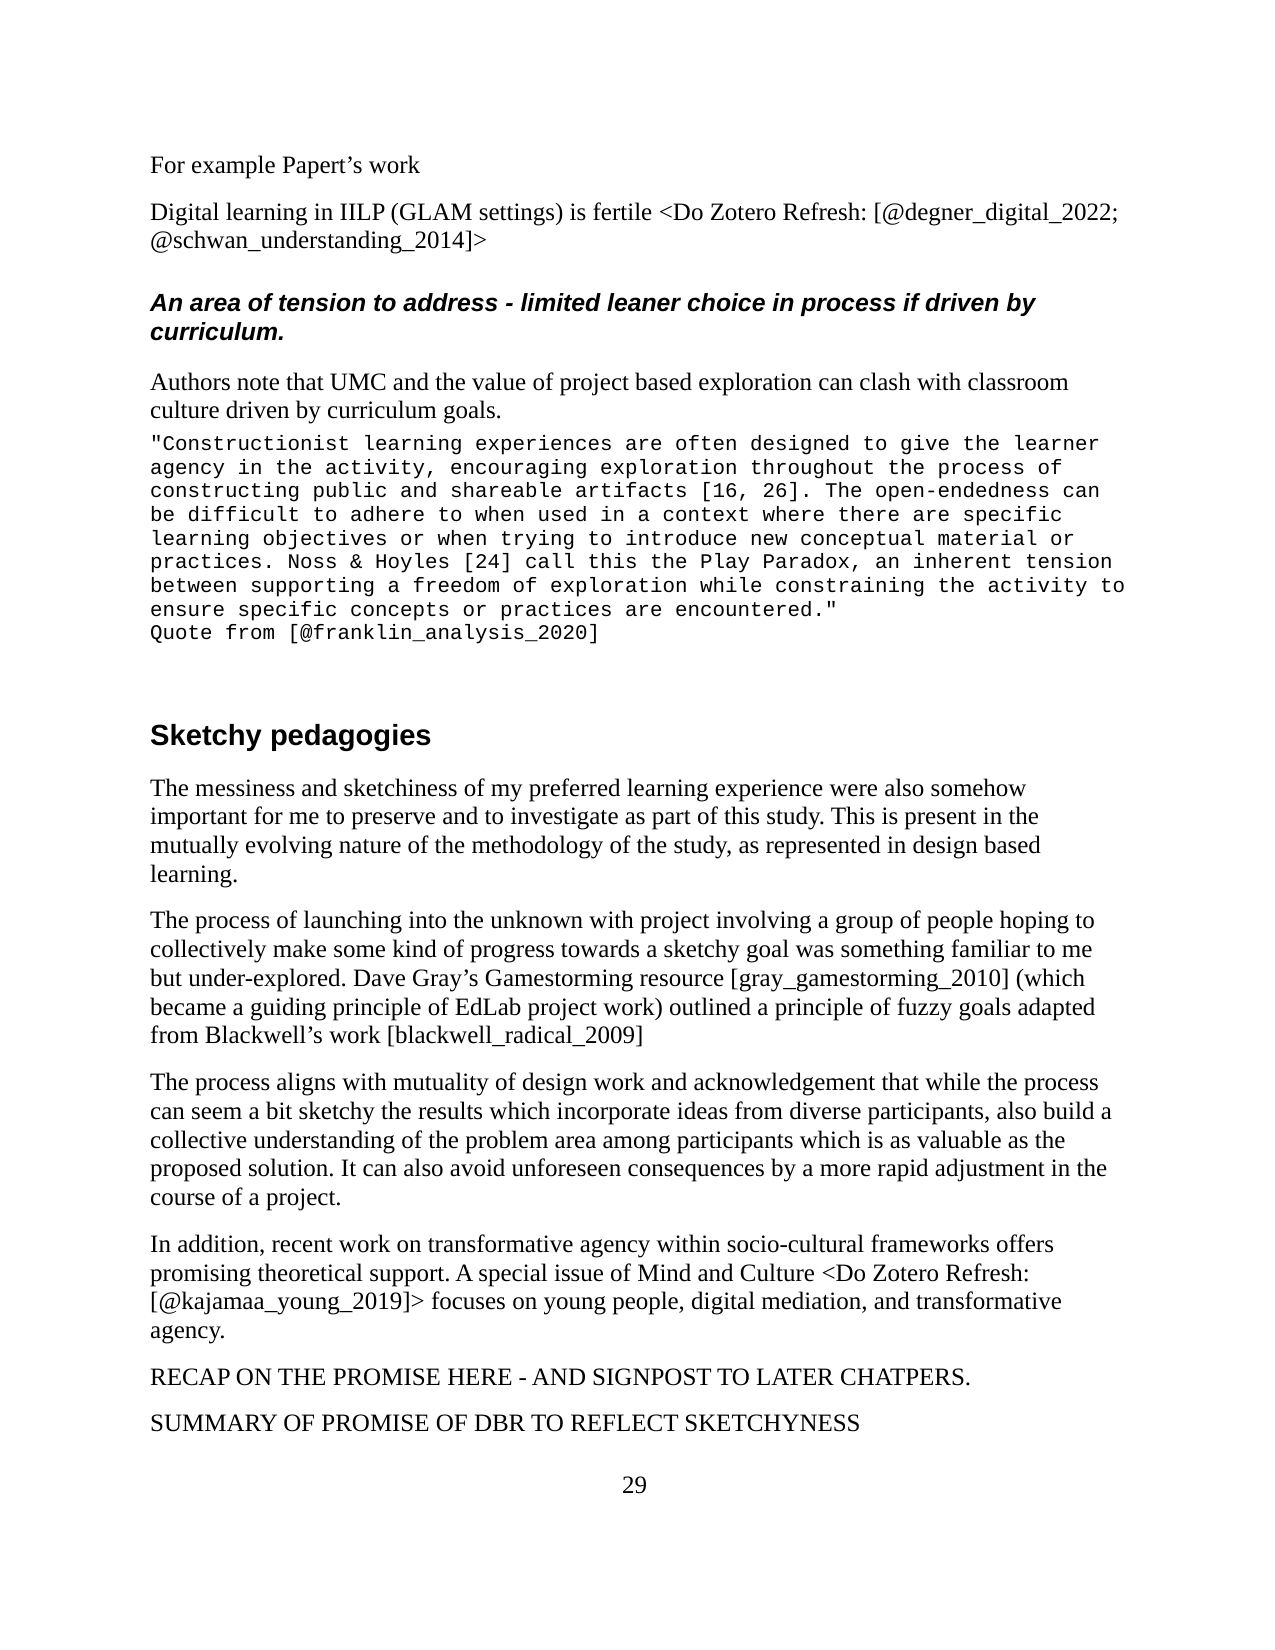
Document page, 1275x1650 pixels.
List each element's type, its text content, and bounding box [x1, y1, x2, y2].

text The messiness and sketchiness of my preferred learning experience were also somehow important for me to preserve and to investigate as part of this study. This is present in the mutually evolving nature of the methodology of the study, as represented in design based learning. [150, 773, 1125, 888]
text For example Papert’s work [150, 150, 1125, 179]
text Authors note that UMC and the value of project based exploration can clash with classroom culture driven by curriculum goals. [150, 367, 1125, 424]
text RECAP ON THE PROMISE HERE - AND SIGNPOST TO LATER CHATPERS. [150, 1362, 1125, 1391]
subtitle An area of tension to address - limited leaner choice in process if driven by curriculum. [150, 288, 1125, 345]
text SUMMARY OF PROMISE OF DBR TO REFLECT SKETCHYNESS [150, 1408, 1125, 1437]
text The process aligns with mutuality of design work and acknowledgement that while the process can seem a bit sketchy the results which incorporate ideas from diverse participants, also build a collective understanding of the problem area among participants which is as valuable as the proposed solution. It can also avoid unforeseen consequences by a more rapid adjustment in the course of a project. [150, 1067, 1125, 1211]
text The process of launching into the unknown with project involving a group of people hoping to collectively make some kind of progress towards a sketchy goal was something familiar to me but under-explored. Dave Gray’s Gamestorming resource [gray_gamestorming_2010] (which became a guiding principle of EdLab project work) outlined a principle of fuzzy goals adapted from Blackwell’s work [blackwell_radical_2009] [150, 906, 1125, 1049]
text In addition, recent work on transformative agency within socio-cultural frameworks offers promising theoretical support. A special issue of Mind and Culture <Do Zotero Refresh: [@kajamaa_young_2019]> focuses on young people, digital mediation, and transformative agency. [150, 1229, 1125, 1344]
text "Constructionist learning experiences are often designed to give the learner agency in the activity, encouraging exploration throughout the process of constructing public and shareable artifacts [16, 26]. The open-endedness can be difficult to adhere to when used in a context where there are specific learning objectives or when trying to introduce new conceptual material or practices. Noss & Hoyles [24] call this the Play Paradox, an inherent tension between supporting a freedom of exploration while constraining the activity to ensure specific concepts or practices are encountered." [150, 433, 1125, 622]
text Digital learning in IILP (GLAM settings) is fertile <Do Zotero Refresh: [@degner_digital_2022; @schwan_understanding_2014]> [150, 197, 1125, 254]
subtitle Sketchy pedagogies [150, 718, 1125, 751]
text Quote from [@franklin_analysis_2020] [150, 622, 1125, 646]
